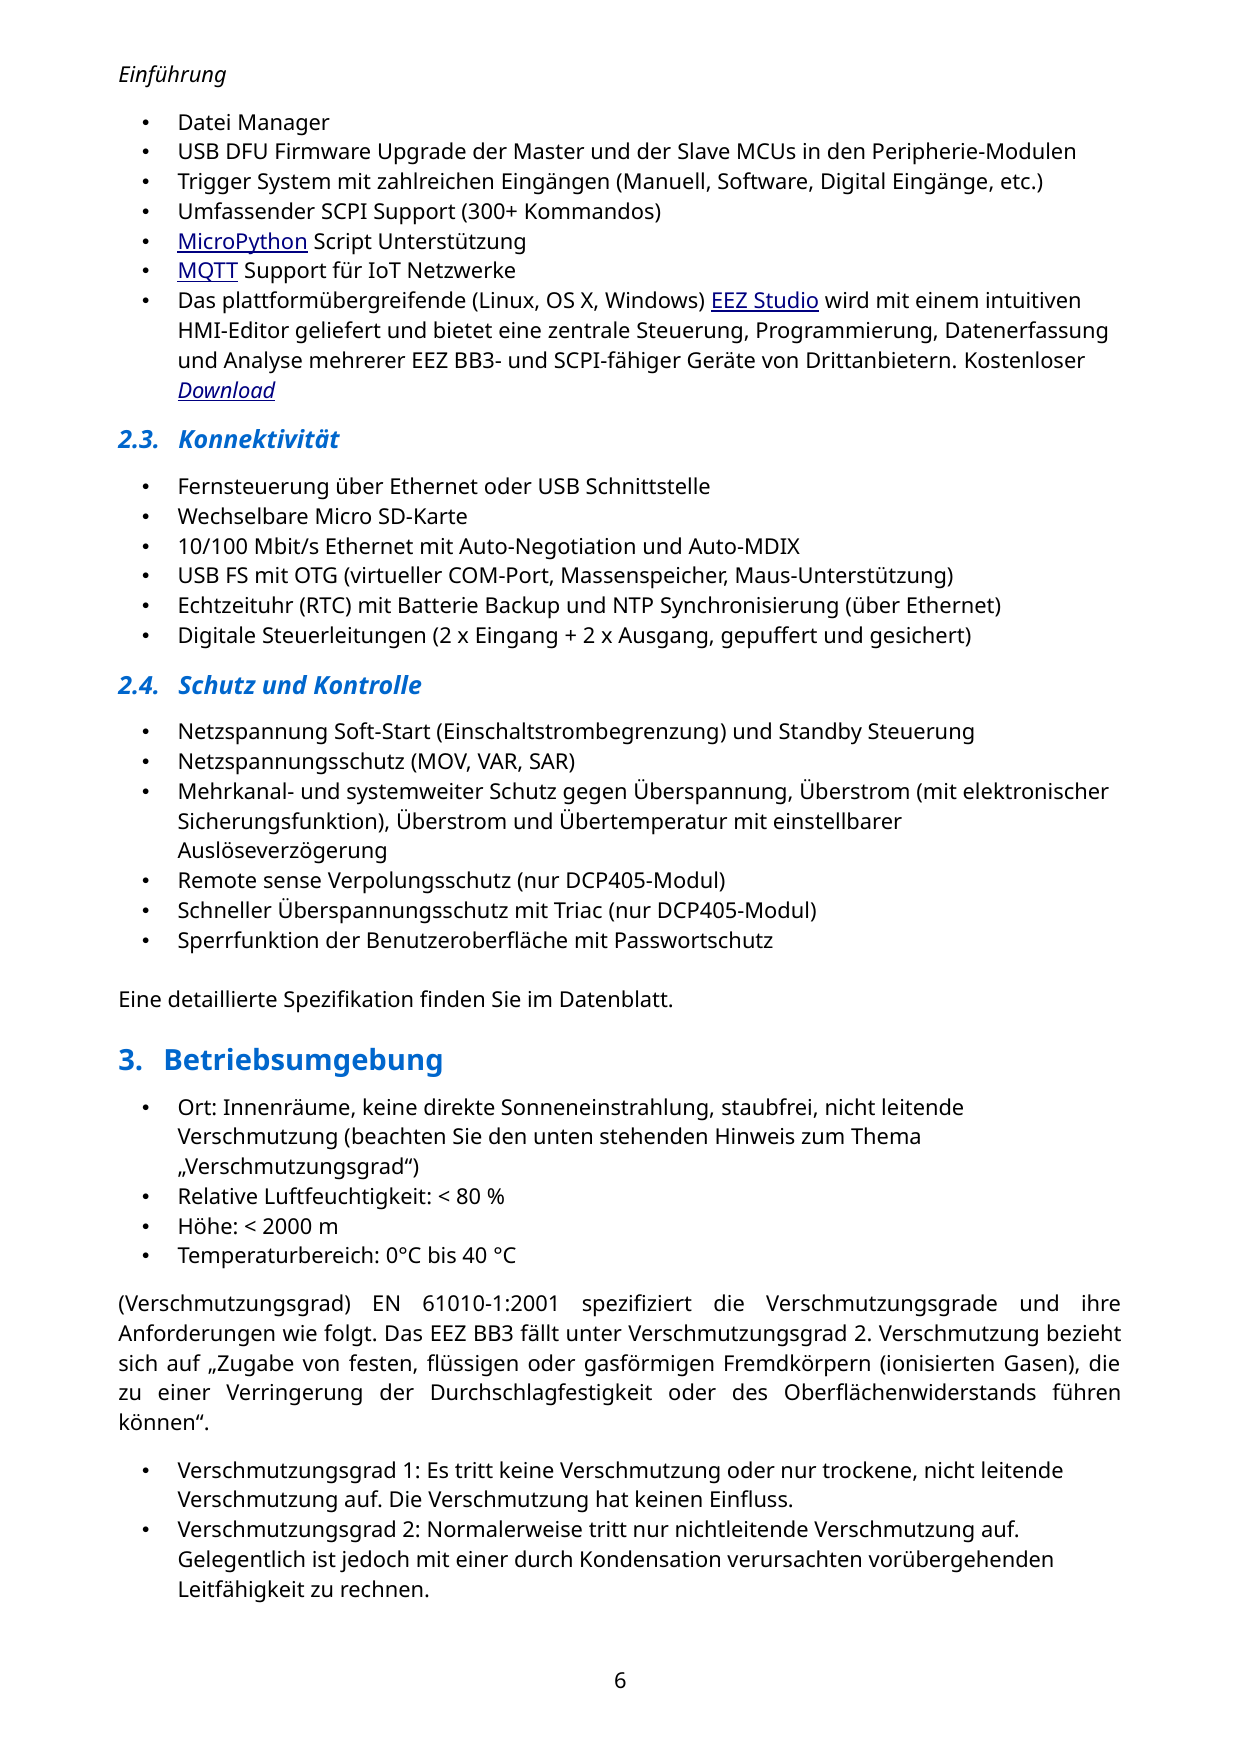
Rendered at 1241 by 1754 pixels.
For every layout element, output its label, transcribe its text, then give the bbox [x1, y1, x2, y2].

subtitle Betriebsumgebung [118, 1039, 1122, 1079]
list Verschmutzungsgrad 1: Es tritt keine Verschmutzung oder nur trockene, nicht leitende Verschmutzung auf. Die Verschmutzung hat keinen Einfluss. [142, 1454, 1110, 1514]
list Mehrkanal- und systemweiter Schutz gegen Überspannung, Überstrom (mit elektronischer Sicherungsfunktion), Überstrom und Übertemperatur mit einstellbarer Auslöseverzögerung [142, 776, 1110, 865]
list USB FS mit OTG (virtueller COM-Port, Massenspeicher, Maus-Unterstützung) [142, 560, 1110, 590]
text Eine detaillierte Spezifikation finden Sie im Datenblatt. [118, 984, 1122, 1014]
list Schneller Überspannungsschutz mit Triac (nur DCP405-Modul) [142, 895, 1110, 925]
list Umfassender SCPI Support (300+ Kommandos) [142, 196, 1110, 226]
list Temperaturbereich: 0°C bis 40 °C [142, 1240, 1110, 1270]
list Verschmutzungsgrad 2: Normalerweise tritt nur nichtleitende Verschmutzung auf. Gelegentlich ist jedoch mit einer durch Kondensation verursachten vorübergehenden Leitfähigkeit zu rechnen. [142, 1514, 1110, 1603]
list Höhe: < 2000 m [142, 1211, 1110, 1240]
list Netzspannungsschutz (MOV, VAR, SAR) [142, 746, 1110, 776]
list USB DFU Firmware Upgrade der Master und der Slave MCUs in den Peripherie-Modulen [142, 136, 1110, 166]
subtitle Schutz und Kontrolle [118, 667, 1122, 702]
list Fernsteuerung über Ethernet oder USB Schnittstelle [142, 471, 1110, 501]
list MQTT Support für IoT Netzwerke [142, 256, 1110, 285]
list Datei Manager [142, 107, 1110, 136]
list Relative Luftfeuchtigkeit: < 80 % [142, 1181, 1110, 1211]
subtitle Konnektivität [118, 422, 1122, 456]
list Netzspannung Soft-Start (Einschaltstrombegrenzung) und Standby Steuerung [142, 716, 1110, 746]
list Wechselbare Micro SD-Karte [142, 501, 1110, 531]
list Trigger System mit zahlreichen Eingängen (Manuell, Software, Digital Eingänge, etc.) [142, 166, 1110, 196]
list Echtzeituhr (RTC) mit Batterie Backup und NTP Synchronisierung (über Ethernet) [142, 590, 1110, 620]
list Digitale Steuerleitungen (2 x Eingang + 2 x Ausgang, gepuffert und gesichert) [142, 620, 1110, 650]
list Remote sense Verpolungsschutz (nur DCP405-Modul) [142, 865, 1110, 895]
list Das plattformübergreifende (Linux, OS X, Windows) EEZ Studio wird mit einem intuitiven HMI-Editor geliefert und bietet eine zentrale Steuerung, Programmierung, Datenerfassung und Analyse mehrerer EEZ BB3- und SCPI-fähiger Geräte von Drittanbietern. Kostenloser Download [142, 285, 1110, 404]
list Sperrfunktion der Benutzeroberfläche mit Passwortschutz [142, 925, 1110, 955]
list MicroPython Script Unterstützung [142, 226, 1110, 256]
list 10/100 Mbit/s Ethernet mit Auto-Negotiation und Auto-MDIX [142, 531, 1110, 560]
text (Verschmutzungsgrad) EN 61010-1:2001 spezifiziert die Verschmutzungsgrade und ihre Anforderungen wie folgt. Das EEZ BB3 fällt unter Verschmutzungsgrad 2. Verschmutzung bezieht sich auf „Zugabe von festen, flüssigen oder gasförmigen Fremdkörpern (ionisierten Gasen), die zu einer Verringerung der Durchschlagfestigkeit oder des Oberflächenwiderstands führen können“. [118, 1288, 1122, 1437]
list Ort: Innenräume, keine direkte Sonneneinstrahlung, staubfrei, nicht leitende Verschmutzung (beachten Sie den unten stehenden Hinweis zum Thema „Verschmutzungsgrad“) [142, 1091, 1110, 1181]
